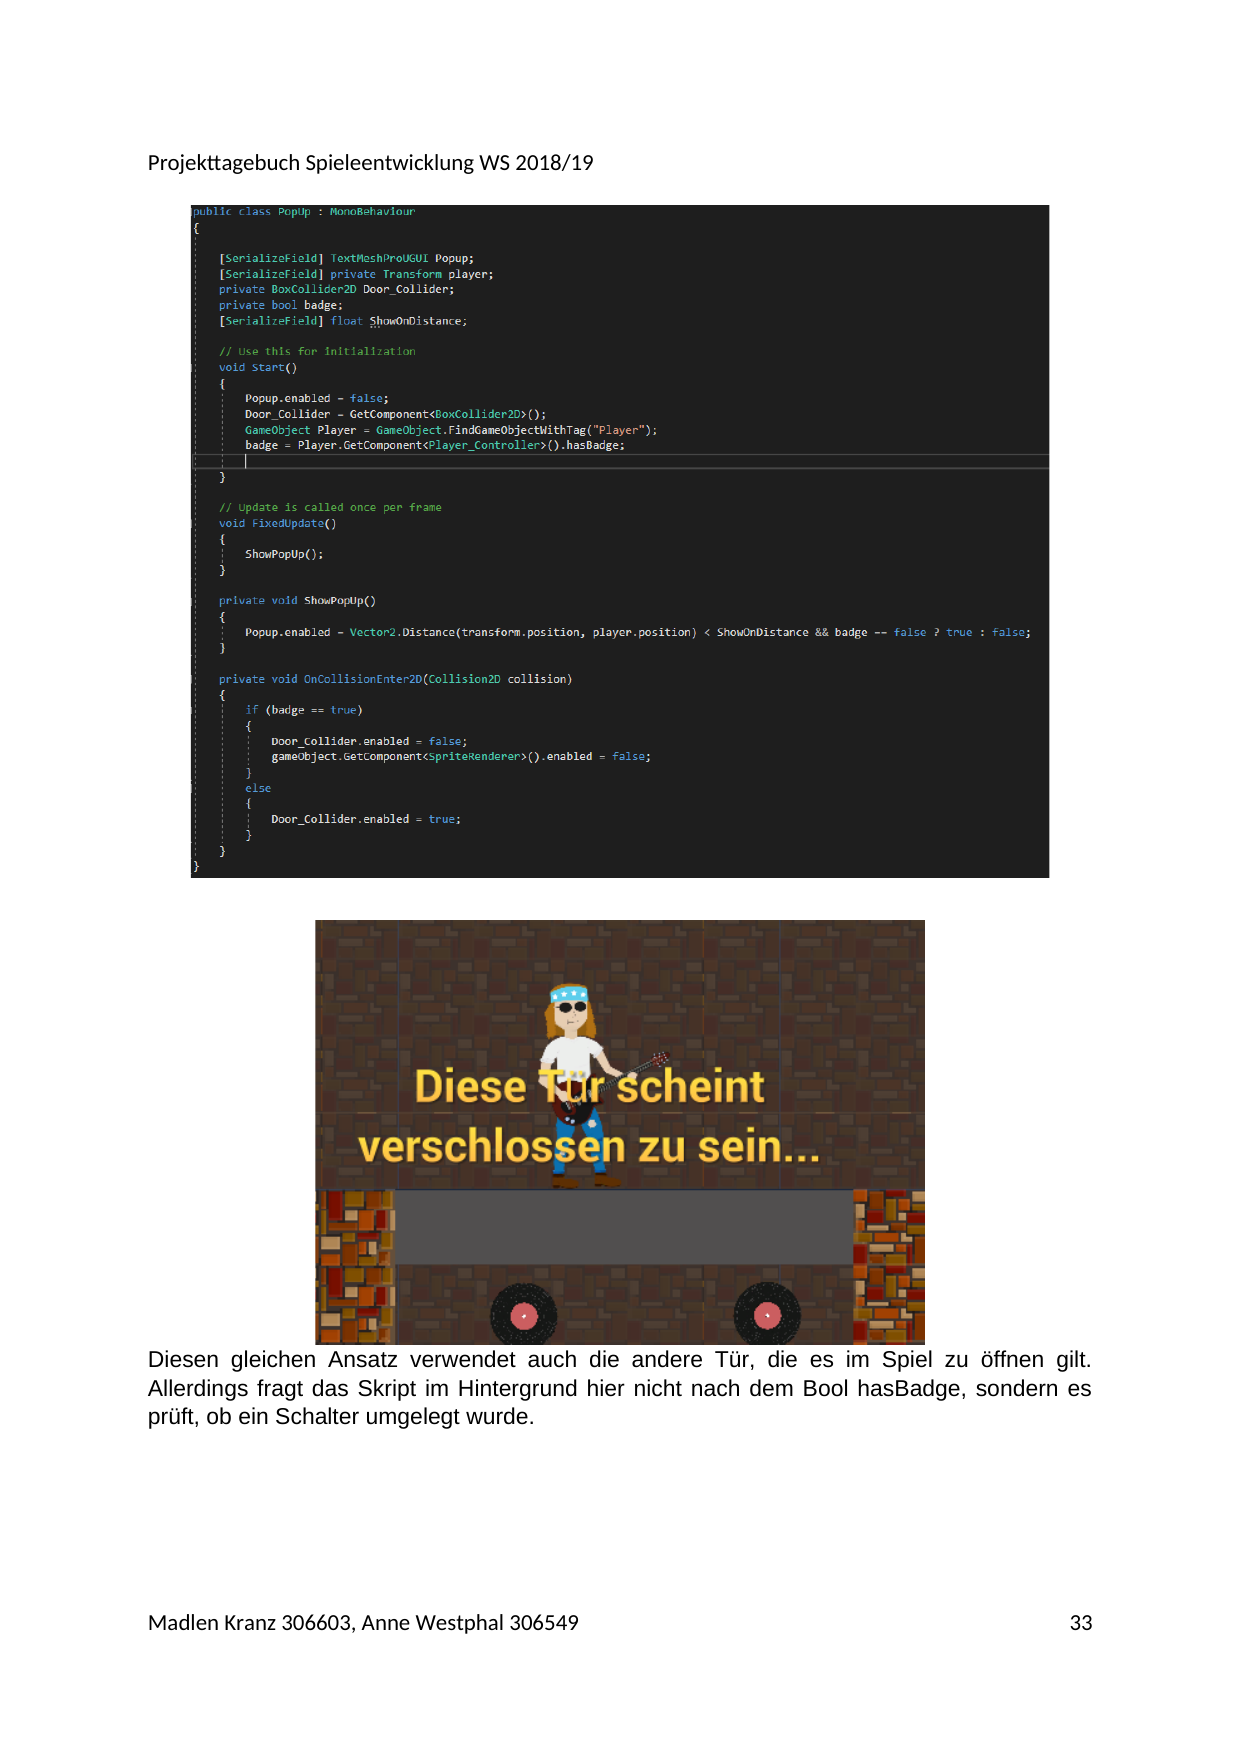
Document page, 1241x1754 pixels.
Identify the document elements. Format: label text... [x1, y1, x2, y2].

text Diesen gleichen Ansatz verwendet auch die andere Tür, die es im Spiel zu öffnen gilt. Allerdings fragt das Skript im Hintergrund hier nicht nach dem Bool hasBadge, sondern es prüft, ob ein Schalter umgelegt wurde. [148, 1345, 1093, 1429]
picture [190, 205, 1050, 878]
picture [315, 920, 925, 1345]
